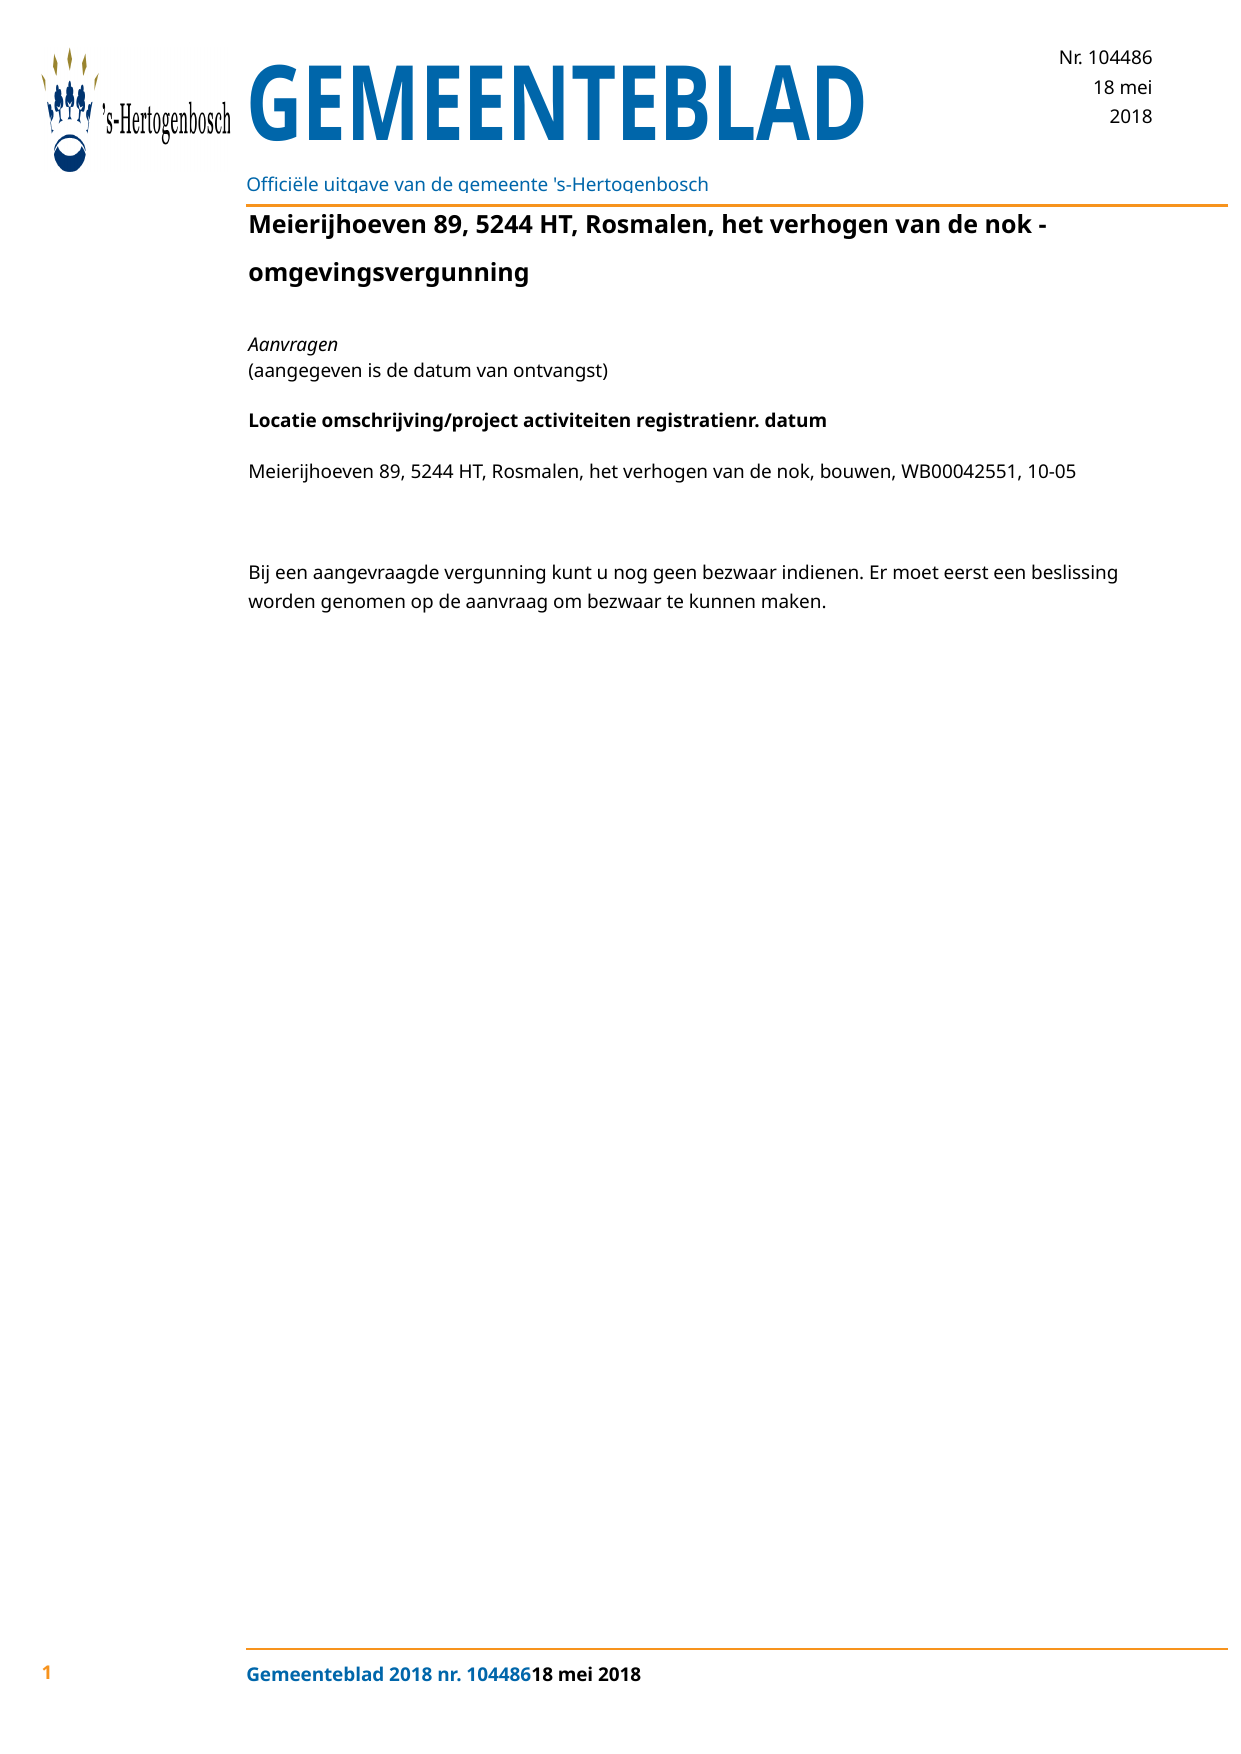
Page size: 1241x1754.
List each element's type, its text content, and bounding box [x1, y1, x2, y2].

picture [41, 47, 231, 172]
text Bij een aangevraagde vergunning kunt u nog geen bezwaar indienen. Er moet eerst een beslissing worden genomen op de aanvraag om bezwaar te kunnen maken. [248, 559, 1152, 614]
text Meierijhoeven 89, 5244 HT, Rosmalen, het verhogen van de nok - omgevingsvergunning [248, 207, 1152, 288]
text (aangegeven is de datum van ontvangst) [248, 357, 1152, 383]
text Locatie omschrijving/project activiteiten registratienr. datum [248, 408, 1152, 433]
text Aanvragen [248, 331, 1152, 357]
text Meierijhoeven 89, 5244 HT, Rosmalen, het verhogen van de nok, bouwen, WB00042551, 10-05 [248, 458, 1152, 484]
